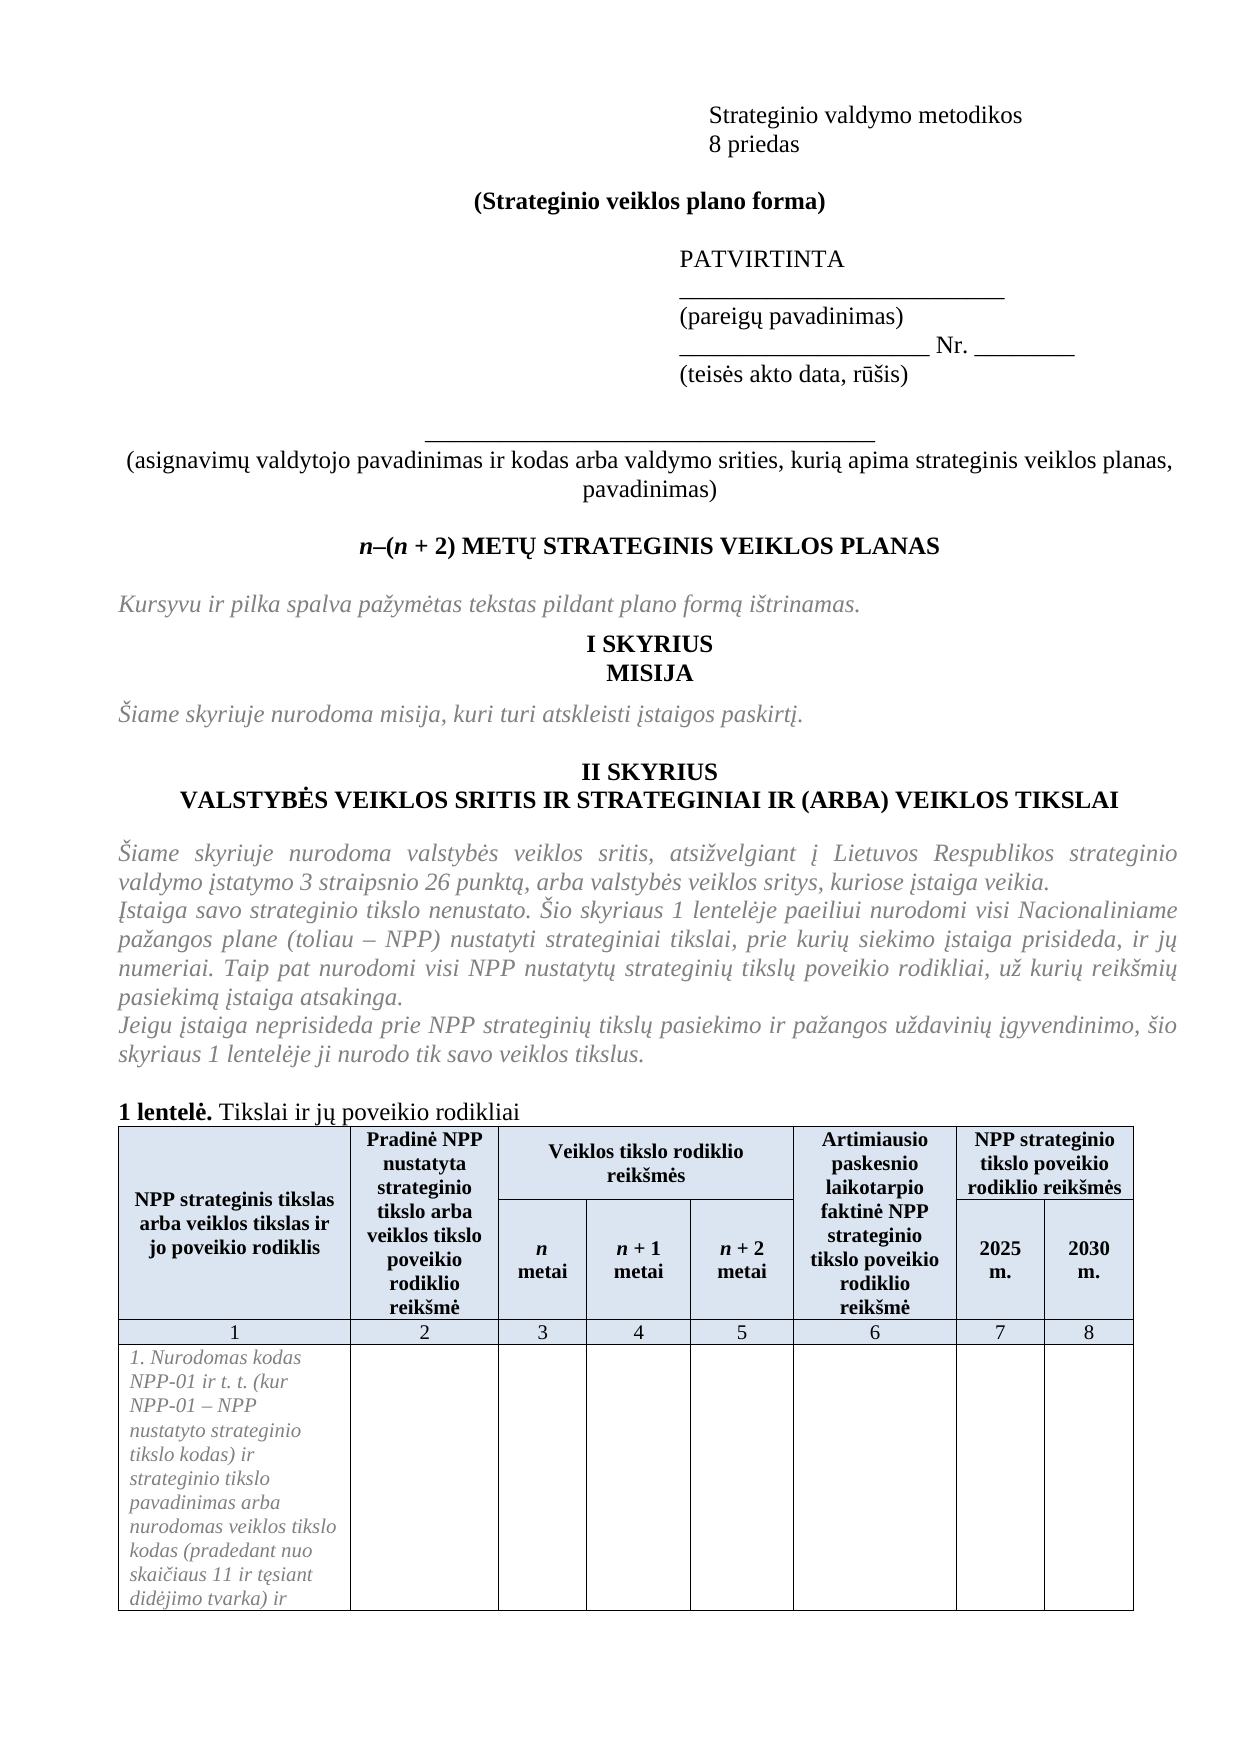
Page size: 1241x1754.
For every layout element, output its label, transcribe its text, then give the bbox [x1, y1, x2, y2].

text ____________________ Nr. ________ [679, 330, 1181, 359]
table_header Veiklos tikslo rodiklio reikšmės [499, 1127, 793, 1199]
text VALSTYBĖS VEIKLOS SRITIS IR STRATEGINIAI IR (ARBA) VEIKLOS TIKSLAI [118, 785, 1181, 814]
text Šiame skyriuje nurodoma misija, kuri turi atskleisti įstaigos paskirtį. [118, 699, 1181, 728]
table_cell 2025 m. [957, 1200, 1044, 1319]
table_cell n + 2 metai [691, 1200, 793, 1319]
table_cell [499, 1345, 586, 1610]
table_cell 1 [119, 1320, 350, 1344]
table_cell [794, 1345, 956, 1610]
table_cell 4 [587, 1320, 690, 1344]
text (teisės akto data, rūšis) [679, 359, 1181, 388]
text Jeigu įstaiga neprisideda prie NPP strateginių tikslų pasiekimo ir pažangos uždavinių įgyvendinimo, šio skyriaus 1 lentelėje ji nurodo tik savo veiklos tikslus. [118, 1011, 1181, 1068]
text Įstaiga savo strateginio tikslo nenustato. Šio skyriaus 1 lentelėje paeiliui nurodomi visi Nacionaliniame pažangos plane (toliau – NPP) nustatyti strateginiai tikslai, prie kurių siekimo įstaiga prisideda, ir jų numeriai. Taip pat nurodomi visi NPP nustatytų strateginių tikslų poveikio rodikliai, už kurių reikšmių pasiekimą įstaiga atsakinga. [118, 896, 1181, 1011]
table_cell [351, 1345, 498, 1610]
table_header Pradinė NPP nustatyta strateginio tikslo arba veiklos tikslo poveikio rodiklio reikšmė [351, 1127, 498, 1319]
text PATVIRTINTA [679, 244, 1181, 273]
table_cell n + 1 metai [587, 1200, 690, 1319]
table_cell [1045, 1345, 1133, 1610]
table_cell 6 [794, 1320, 956, 1344]
table_cell 8 [1045, 1320, 1133, 1344]
table_cell [587, 1345, 690, 1610]
text Šiame skyriuje nurodoma valstybės veiklos sritis, atsižvelgiant į Lietuvos Respublikos strateginio valdymo įstatymo 3 straipsnio 26 punktą, arba valstybės veiklos sritys, kuriose įstaiga veikia. [118, 838, 1181, 896]
table_cell [691, 1345, 793, 1610]
table_cell 5 [691, 1320, 793, 1344]
table_cell 2030 m. [1045, 1200, 1133, 1319]
text Strateginio valdymo metodikos [709, 100, 1181, 129]
text MISIJA [118, 658, 1181, 687]
table_cell 7 [957, 1320, 1044, 1344]
text II SKYRIUS [118, 757, 1181, 785]
table_header Artimiausio paskesnio laikotarpio faktinė NPP strateginio tikslo poveikio rodiklio reikšmė [794, 1127, 956, 1319]
text 1 lentelė. Tikslai ir jų poveikio rodikliai [118, 1097, 1181, 1126]
text ____________________________________ [118, 416, 1181, 445]
text (Strateginio veiklos plano forma) [118, 186, 1181, 215]
text 8 priedas [709, 129, 1181, 158]
table_cell [957, 1345, 1044, 1610]
text Kursyvu ir pilka spalva pažymėtas tekstas pildant plano formą ištrinamas. [118, 589, 1181, 618]
table_cell 1. Nurodomas kodas NPP-01 ir t. t. (kur NPP-01 – NPP nustatyto strateginio tikslo kodas) ir strateginio tikslo pavadinimas arba nurodomas veiklos tikslo kodas (pradedant nuo skaičiaus 11 ir tęsiant didėjimo tvarka) ir [119, 1345, 350, 1610]
text n–(n + 2) METŲ STRATEGINIS VEIKLOS PLANAS [118, 531, 1181, 560]
table_header NPP strateginis tikslas arba veiklos tikslas ir jo poveikio rodiklis [119, 1127, 350, 1319]
text __________________________ [679, 273, 1181, 301]
text (asignavimų valdytojo pavadinimas ir kodas arba valdymo srities, kurią apima strateginis veiklos planas, pavadinimas) [118, 445, 1181, 503]
table_cell 2 [351, 1320, 498, 1344]
table_cell n metai [499, 1200, 586, 1319]
text I SKYRIUS [118, 629, 1181, 658]
text (pareigų pavadinimas) [679, 301, 1181, 330]
table_header NPP strateginio tikslo poveikio rodiklio reikšmės [957, 1127, 1133, 1199]
table_cell 3 [499, 1320, 586, 1344]
